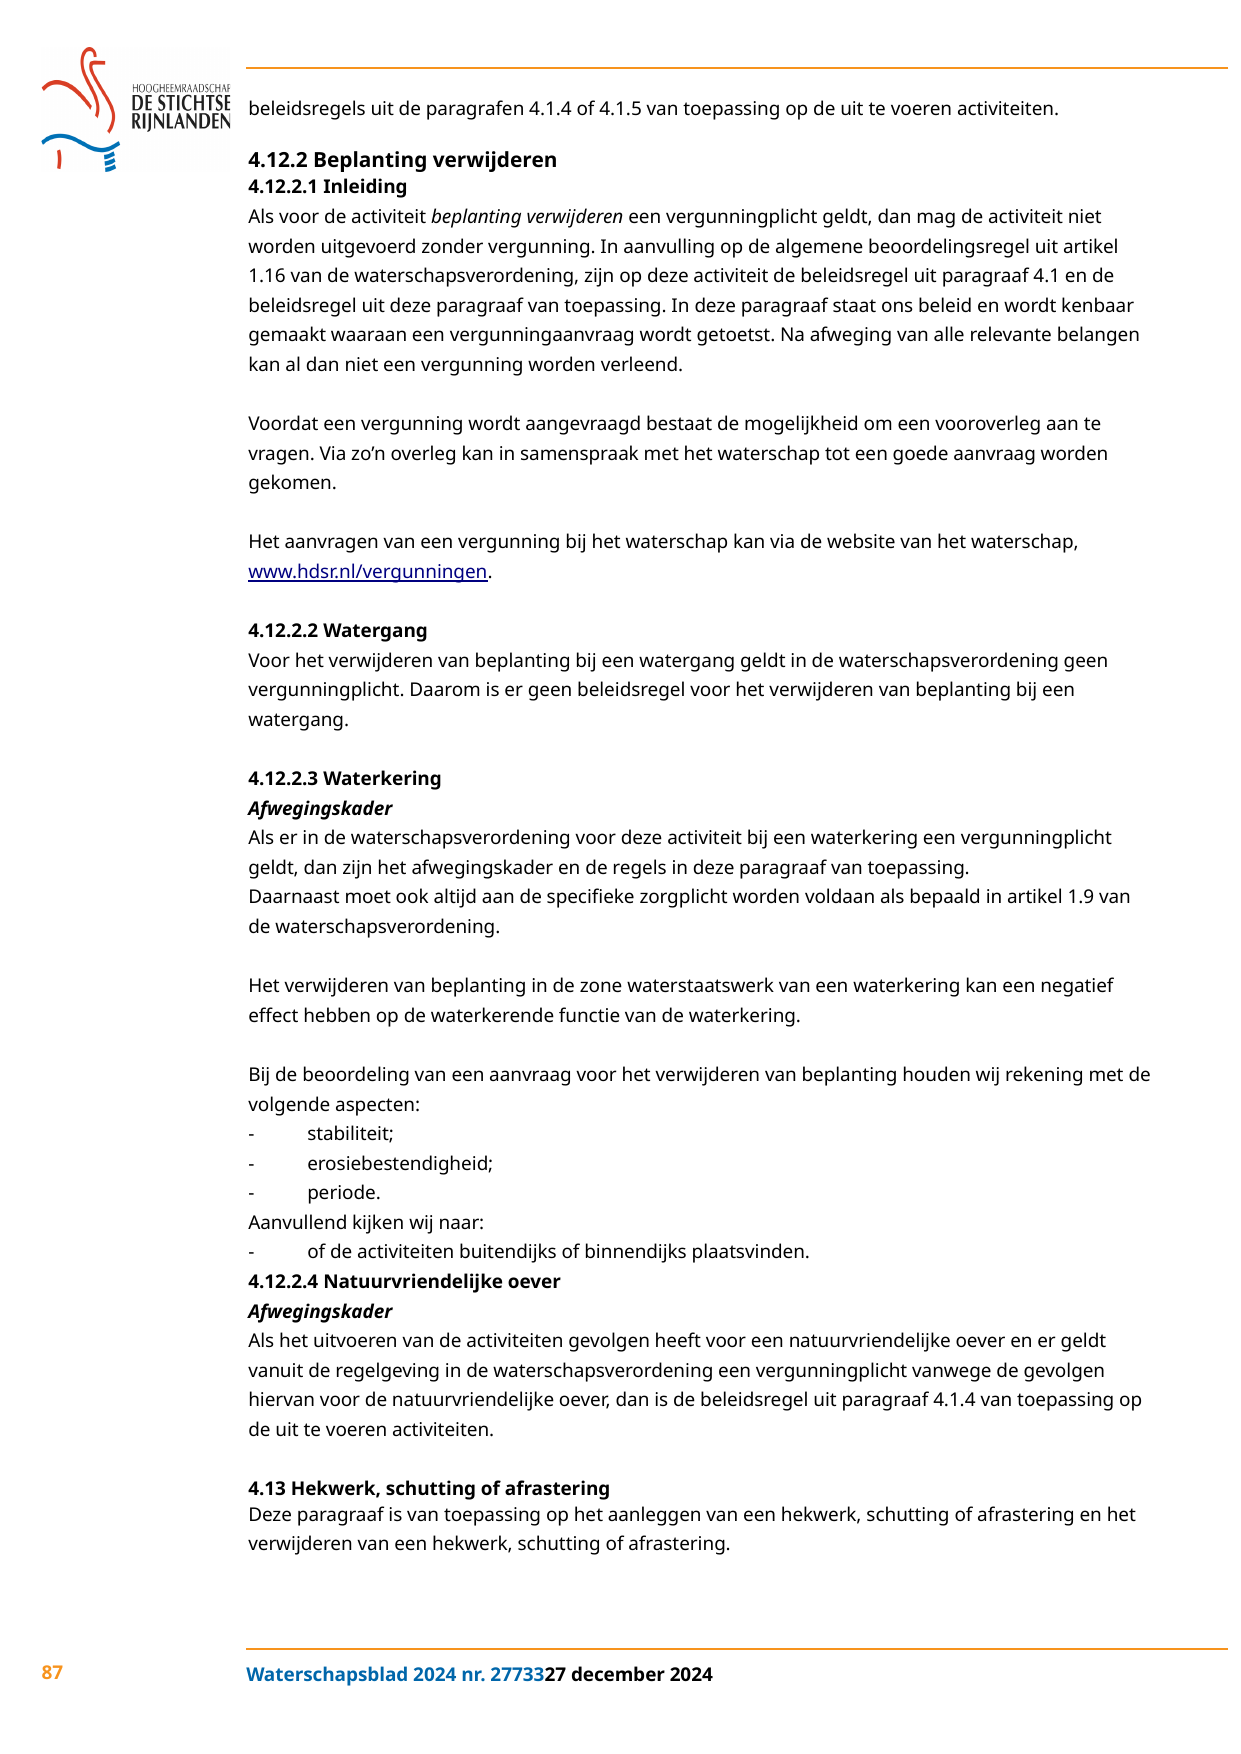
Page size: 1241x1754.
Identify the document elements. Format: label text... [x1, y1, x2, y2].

text Bij de beoordeling van een aanvraag voor het verwijderen van beplanting houden wij rekening met de volgende aspecten: [248, 1061, 1152, 1116]
text 4.12.2.4 Natuurvriendelijke oever [248, 1268, 1152, 1294]
text Afwegingskader [248, 1298, 1152, 1323]
text Aanvullend kijken wij naar: [248, 1209, 1152, 1235]
list periode. [248, 1179, 1152, 1205]
text 4.13 Hekwerk, schutting of afrastering [248, 1475, 1152, 1501]
text 4.12.2 Beplanting verwijderen [248, 145, 1152, 174]
text Het verwijderen van beplanting in de zone waterstaatswerk van een waterkering kan een negatief effect hebben op de waterkerende functie van de waterkering. [248, 972, 1152, 1028]
text Deze paragraaf is van toepassing op het aanleggen van een hekwerk, schutting of afrastering en het verwijderen van een hekwerk, schutting of afrastering. [248, 1501, 1152, 1556]
text 4.12.2.1 Inleiding [248, 174, 1152, 199]
picture [41, 47, 231, 172]
text Als er in de waterschapsverordening voor deze activiteit bij een waterkering een vergunningplicht geldt, dan zijn het afwegingskader en de regels in deze paragraaf van toepassing. [248, 824, 1152, 880]
text Als voor de activiteit beplanting verwijderen een vergunningplicht geldt, dan mag de activiteit niet worden uitgevoerd zonder vergunning. In aanvulling op de algemene beoordelingsregel uit artikel 1.16 van de waterschapsverordening, zijn op deze activiteit de beleidsregel uit paragraaf 4.1 en de beleidsregel uit deze paragraaf van toepassing. In deze paragraaf staat ons beleid en wordt kenbaar gemaakt waaraan een vergunningaanvraag wordt getoetst. Na afweging van alle relevante belangen kan al dan niet een vergunning worden verleend. [248, 203, 1152, 377]
text beleidsregels uit de paragrafen 4.1.4 of 4.1.5 van toepassing op de uit te voeren activiteiten. [248, 95, 1152, 121]
text Voordat een vergunning wordt aangevraagd bestaat de mogelijkheid om een vooroverleg aan te vragen. Via zo’n overleg kan in samenspraak met het waterschap tot een goede aanvraag worden gekomen. [248, 410, 1152, 495]
text Afwegingskader [248, 795, 1152, 821]
text Het aanvragen van een vergunning bij het waterschap kan via de website van het waterschap, www.hdsr.nl/vergunningen. [248, 529, 1152, 584]
text 4.12.2.3 Waterkering [248, 765, 1152, 791]
text Voor het verwijderen van beplanting bij een watergang geldt in de waterschapsverordening geen vergunningplicht. Daarom is er geen beleidsregel voor het verwijderen van beplanting bij een watergang. [248, 647, 1152, 732]
text 4.12.2.2 Watergang [248, 617, 1152, 643]
text Daarnaast moet ook altijd aan de specifieke zorgplicht worden voldaan als bepaald in artikel 1.9 van de waterschapsverordening. [248, 884, 1152, 939]
text Als het uitvoeren van de activiteiten gevolgen heeft voor een natuurvriendelijke oever en er geldt vanuit de regelgeving in de waterschapsverordening een vergunningplicht vanwege de gevolgen hiervan voor de natuurvriendelijke oever, dan is de beleidsregel uit paragraaf 4.1.4 van toepassing op de uit te voeren activiteiten. [248, 1327, 1152, 1442]
list of de activiteiten buitendijks of binnendijks plaatsvinden. [248, 1239, 1152, 1264]
list stabiliteit; [248, 1120, 1152, 1146]
list erosiebestendigheid; [248, 1150, 1152, 1176]
